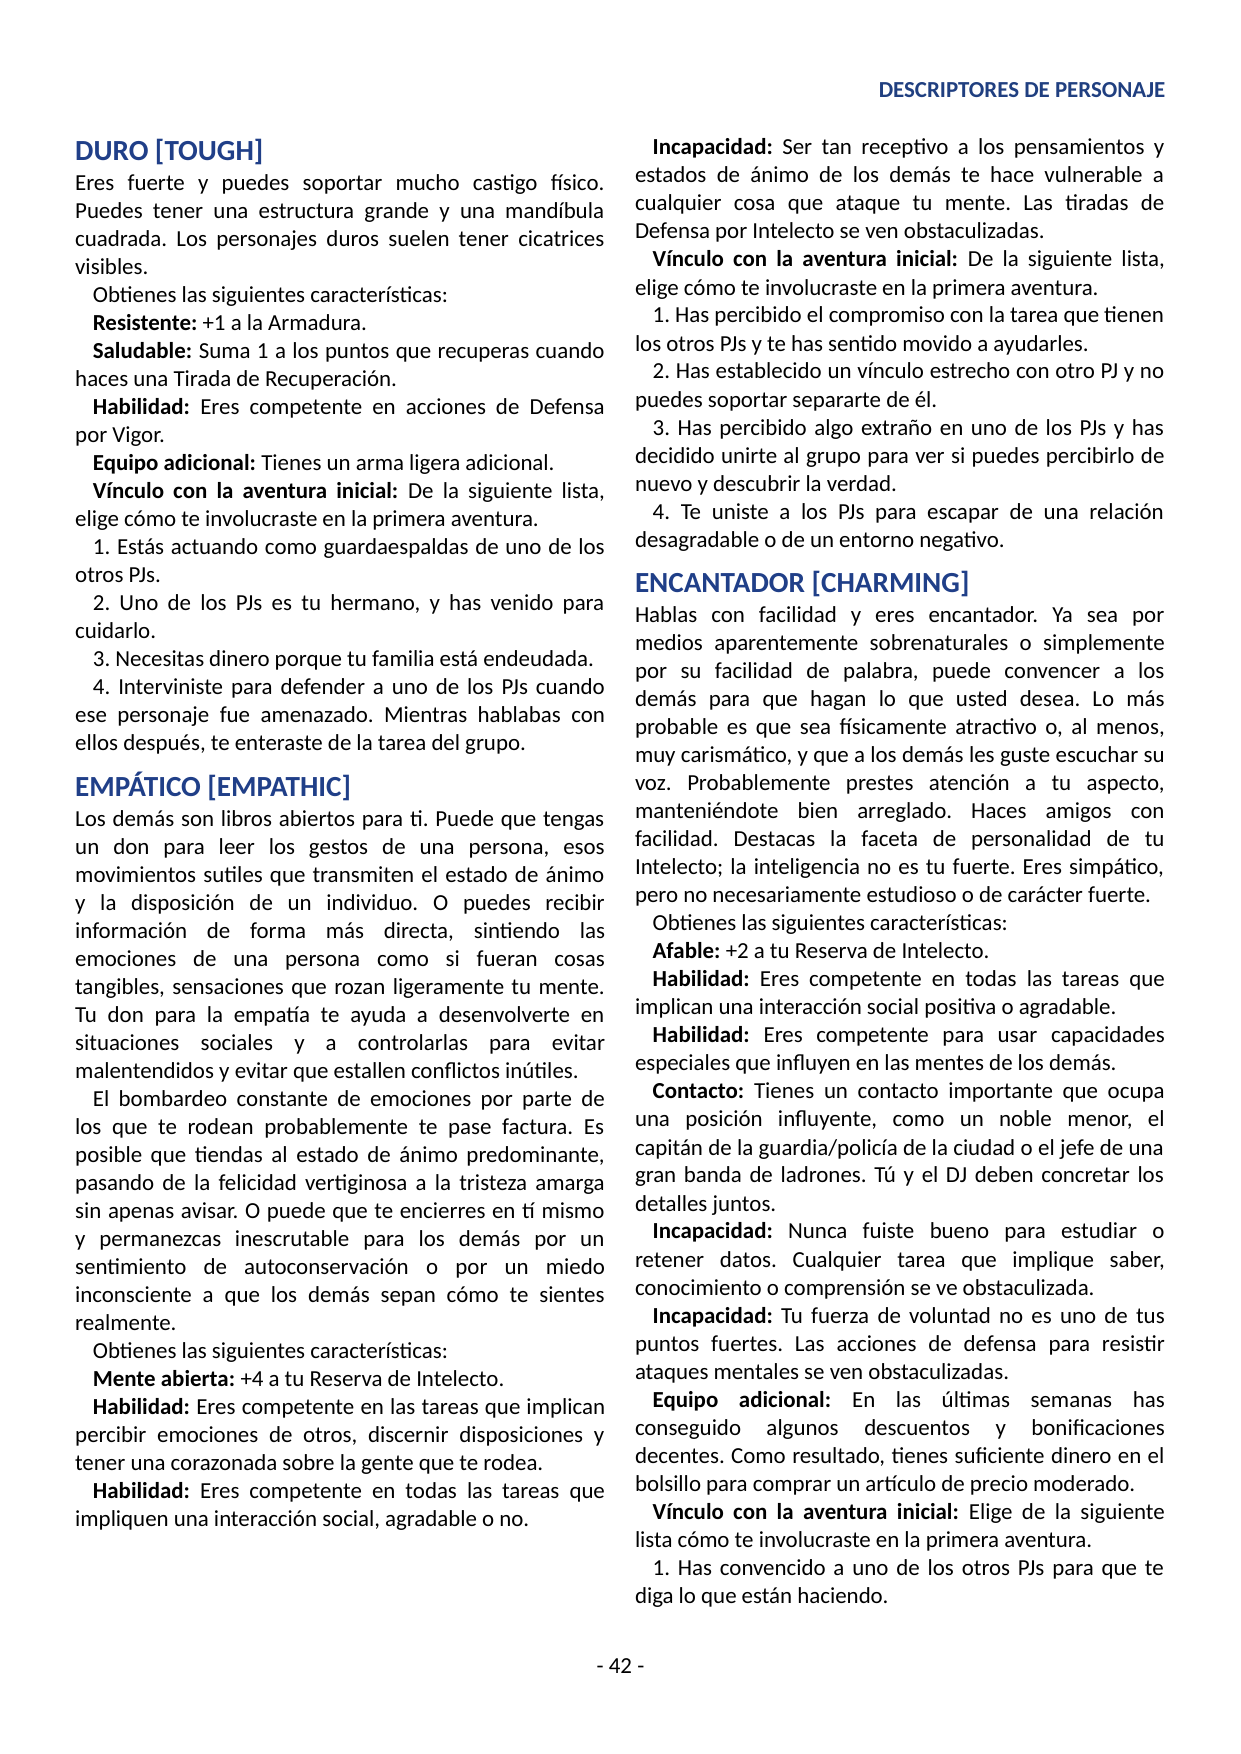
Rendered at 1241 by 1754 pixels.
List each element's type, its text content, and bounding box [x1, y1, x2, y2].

text Habilidad: Eres competente en todas las tareas que implican una interacción social positiva o agradable. [635, 964, 1165, 1021]
text Contacto: Tienes un contacto importante que ocupa una posición influyente, como un noble menor, el capitán de la guardia/policía de la ciudad o el jefe de una gran banda de ladrones. Tú y el DJ deben concretar los detalles juntos. [635, 1077, 1165, 1217]
text Saludable: Suma 1 a los puntos que recuperas cuando haces una Tirada de Recuperación. [75, 336, 605, 392]
text 3. Necesitas dinero porque tu familia está endeudada. [75, 644, 605, 672]
text 1. Estás actuando como guardaespaldas de uno de los otros PJs. [75, 532, 605, 588]
text Incapacidad: Ser tan receptivo a los pensamientos y estados de ánimo de los demás te hace vulnerable a cualquier cosa que ataque tu mente. Las tiradas de Defensa por Intelecto se ven obstaculizadas. [635, 132, 1165, 244]
text El bombardeo constante de emociones por parte de los que te rodean probablemente te pase factura. Es posible que tiendas al estado de ánimo predominante, pasando de la felicidad vertiginosa a la tristeza amarga sin apenas avisar. O puede que te encierres en tí mismo y permanezcas inescrutable para los demás por un sentimiento de autoconservación o por un miedo inconsciente a que los demás sepan cómo te sientes realmente. [75, 1084, 605, 1336]
text 3. Has percibido algo extraño en uno de los PJs y has decidido unirte al grupo para ver si puedes percibirlo de nuevo y descubrir la verdad. [635, 413, 1165, 497]
text Habilidad: Eres competente en todas las tareas que impliquen una interacción social, agradable o no. [75, 1476, 605, 1532]
text 4. Te uniste a los PJs para escapar de una relación desagradable o de un entorno negativo. [635, 497, 1165, 553]
text Equipo adicional: Tienes un arma ligera adicional. [75, 448, 605, 476]
text Afable: +2 a tu Reserva de Intelecto. [635, 936, 1165, 964]
text Habilidad: Eres competente en acciones de Defensa por Vigor. [75, 392, 605, 448]
text Los demás son libros abiertos para ti. Puede que tengas un don para leer los gestos de una persona, esos movimientos sutiles que transmiten el estado de ánimo y la disposición de un individuo. O puedes recibir información de forma más directa, sintiendo las emociones de una persona como si fueran cosas tangibles, sensaciones que rozan ligeramente tu mente. Tu don para la empatía te ayuda a desenvolverte en situaciones sociales y a controlarlas para evitar malentendidos y evitar que estallen conflictos inútiles. [75, 804, 605, 1084]
subtitle Duro [Tough] [75, 132, 605, 168]
text Obtienes las siguientes características: [635, 908, 1165, 936]
text Hablas con facilidad y eres encantador. Ya sea por medios aparentemente sobrenaturales o simplemente por su facilidad de palabra, puede convencer a los demás para que hagan lo que usted desea. Lo más probable es que sea físicamente atractivo o, al menos, muy carismático, y que a los demás les guste escuchar su voz. Probablemente prestes atención a tu aspecto, manteniéndote bien arreglado. Haces amigos con facilidad. Destacas la faceta de personalidad de tu Intelecto; la inteligencia no es tu fuerte. Eres simpático, pero no necesariamente estudioso o de carácter fuerte. [635, 600, 1165, 908]
text 2. Uno de los PJs es tu hermano, y has venido para cuidarlo. [75, 588, 605, 644]
subtitle Empático [Empathic] [75, 768, 605, 804]
text Mente abierta: +4 a tu Reserva de Intelecto. [75, 1364, 605, 1392]
text Obtienes las siguientes características: [75, 280, 605, 308]
text Obtienes las siguientes características: [75, 1336, 605, 1364]
text Eres fuerte y puedes soportar mucho castigo físico. Puedes tener una estructura grande y una mandíbula cuadrada. Los personajes duros suelen tener cicatrices visibles. [75, 168, 605, 280]
subtitle Encantador [Charming] [635, 564, 1165, 600]
text 1. Has convencido a uno de los otros PJs para que te diga lo que están haciendo. [635, 1553, 1165, 1609]
text Resistente: +1 a la Armadura. [75, 308, 605, 336]
text Habilidad: Eres competente en las tareas que implican percibir emociones de otros, discernir disposiciones y tener una corazonada sobre la gente que te rodea. [75, 1392, 605, 1476]
text Incapacidad: Tu fuerza de voluntad no es uno de tus puntos fuertes. Las acciones de defensa para resistir ataques mentales se ven obstaculizadas. [635, 1301, 1165, 1385]
text Vínculo con la aventura inicial: De la siguiente lista, elige cómo te involucraste en la primera aventura. [75, 476, 605, 532]
text 2. Has establecido un vínculo estrecho con otro PJ y no puedes soportar separarte de él. [635, 357, 1165, 413]
text Incapacidad: Nunca fuiste bueno para estudiar o retener datos. Cualquier tarea que implique saber, conocimiento o comprensión se ve obstaculizada. [635, 1217, 1165, 1301]
text 4. Interviniste para defender a uno de los PJs cuando ese personaje fue amenazado. Mientras hablabas con ellos después, te enteraste de la tarea del grupo. [75, 672, 605, 757]
text 1. Has percibido el compromiso con la tarea que tienen los otros PJs y te has sentido movido a ayudarles. [635, 301, 1165, 357]
text Equipo adicional: En las últimas semanas has conseguido algunos descuentos y bonificaciones decentes. Como resultado, tienes suficiente dinero en el bolsillo para comprar un artículo de precio moderado. [635, 1385, 1165, 1497]
text Vínculo con la aventura inicial: De la siguiente lista, elige cómo te involucraste en la primera aventura. [635, 244, 1165, 301]
text Habilidad: Eres competente para usar capacidades especiales que influyen en las mentes de los demás. [635, 1021, 1165, 1077]
text Vínculo con la aventura inicial: Elige de la siguiente lista cómo te involucraste en la primera aventura. [635, 1497, 1165, 1553]
